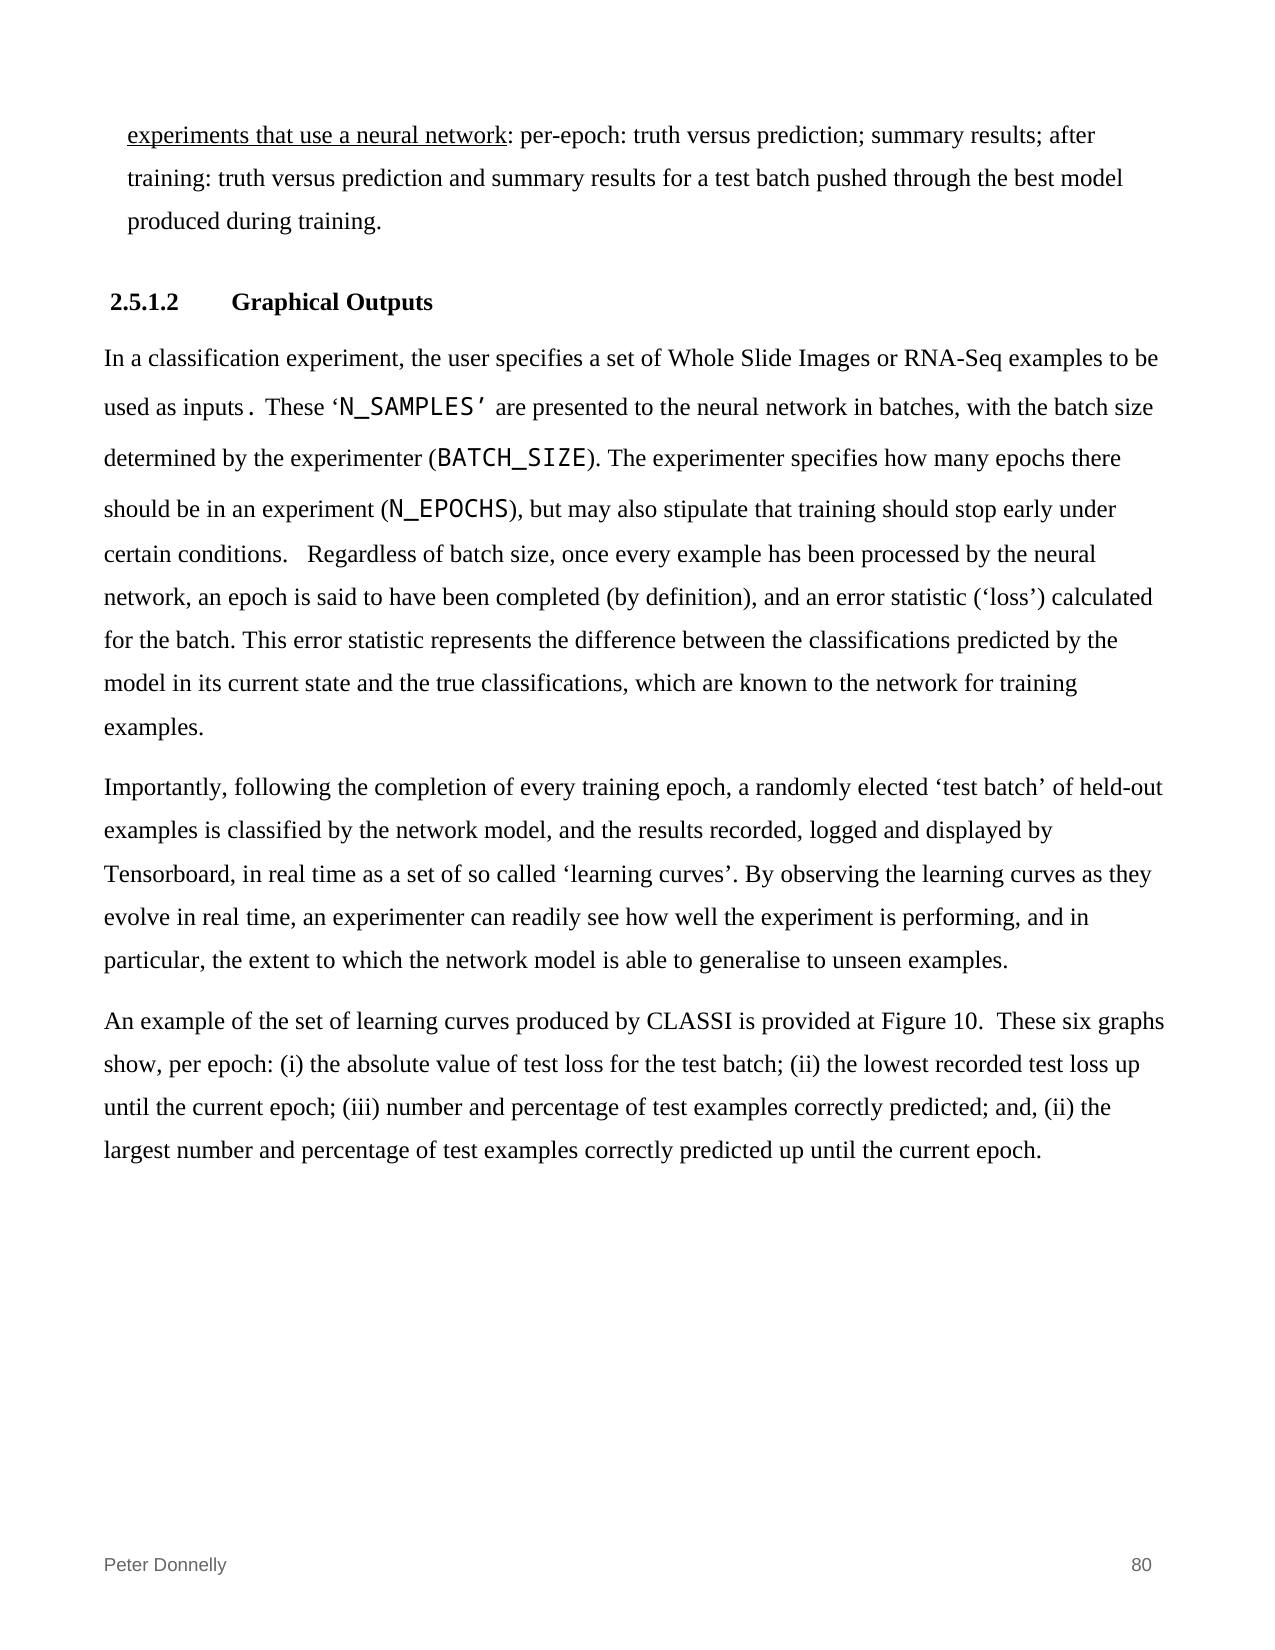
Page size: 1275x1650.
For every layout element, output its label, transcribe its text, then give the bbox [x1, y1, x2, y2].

subtitle Graphical Outputs [103, 287, 1181, 316]
text An example of the set of learning curves produced by CLASSI is provided at Figure 10. These six graphs show, per epoch: (i) the absolute value of test loss for the test batch; (ii) the lowest recorded test loss up until the current epoch; (iii) number and percentage of test examples correctly predicted; and, (ii) the largest number and percentage of test examples correctly predicted up until the current epoch. [103, 1006, 1181, 1164]
text In a classification experiment, the user specifies a set of Whole Slide Images or RNA-Seq examples to be used as inputs. These ‘N_SAMPLES’ are presented to the neural network in batches, with the batch size determined by the experimenter (BATCH_SIZE). The experimenter specifies how many epochs there should be in an experiment (N_EPOCHS), but may also stipulate that training should stop early under certain conditions. Regardless of batch size, once every example has been processed by the neural network, an epoch is said to have been completed (by definition), and an error statistic (‘loss’) calculated for the batch. This error statistic represents the difference between the classifications predicted by the model in its current state and the true classifications, which are known to the network for training examples. [103, 343, 1181, 740]
text Importantly, following the completion of every training epoch, a randomly elected ‘test batch’ of held-out examples is classified by the network model, and the results recorded, logged and displayed by Tensorboard, in real time as a set of so called ‘learning curves’. By observing the learning curves as they evolve in real time, an experimenter can readily see how well the experiment is performing, and in particular, the extent to which the network model is able to generalise to unseen examples. [103, 772, 1181, 974]
text experiments that use a neural network: per-epoch: truth versus prediction; summary results; after training: truth versus prediction and summary results for a test batch pushed through the best model produced during training. [127, 120, 1181, 235]
